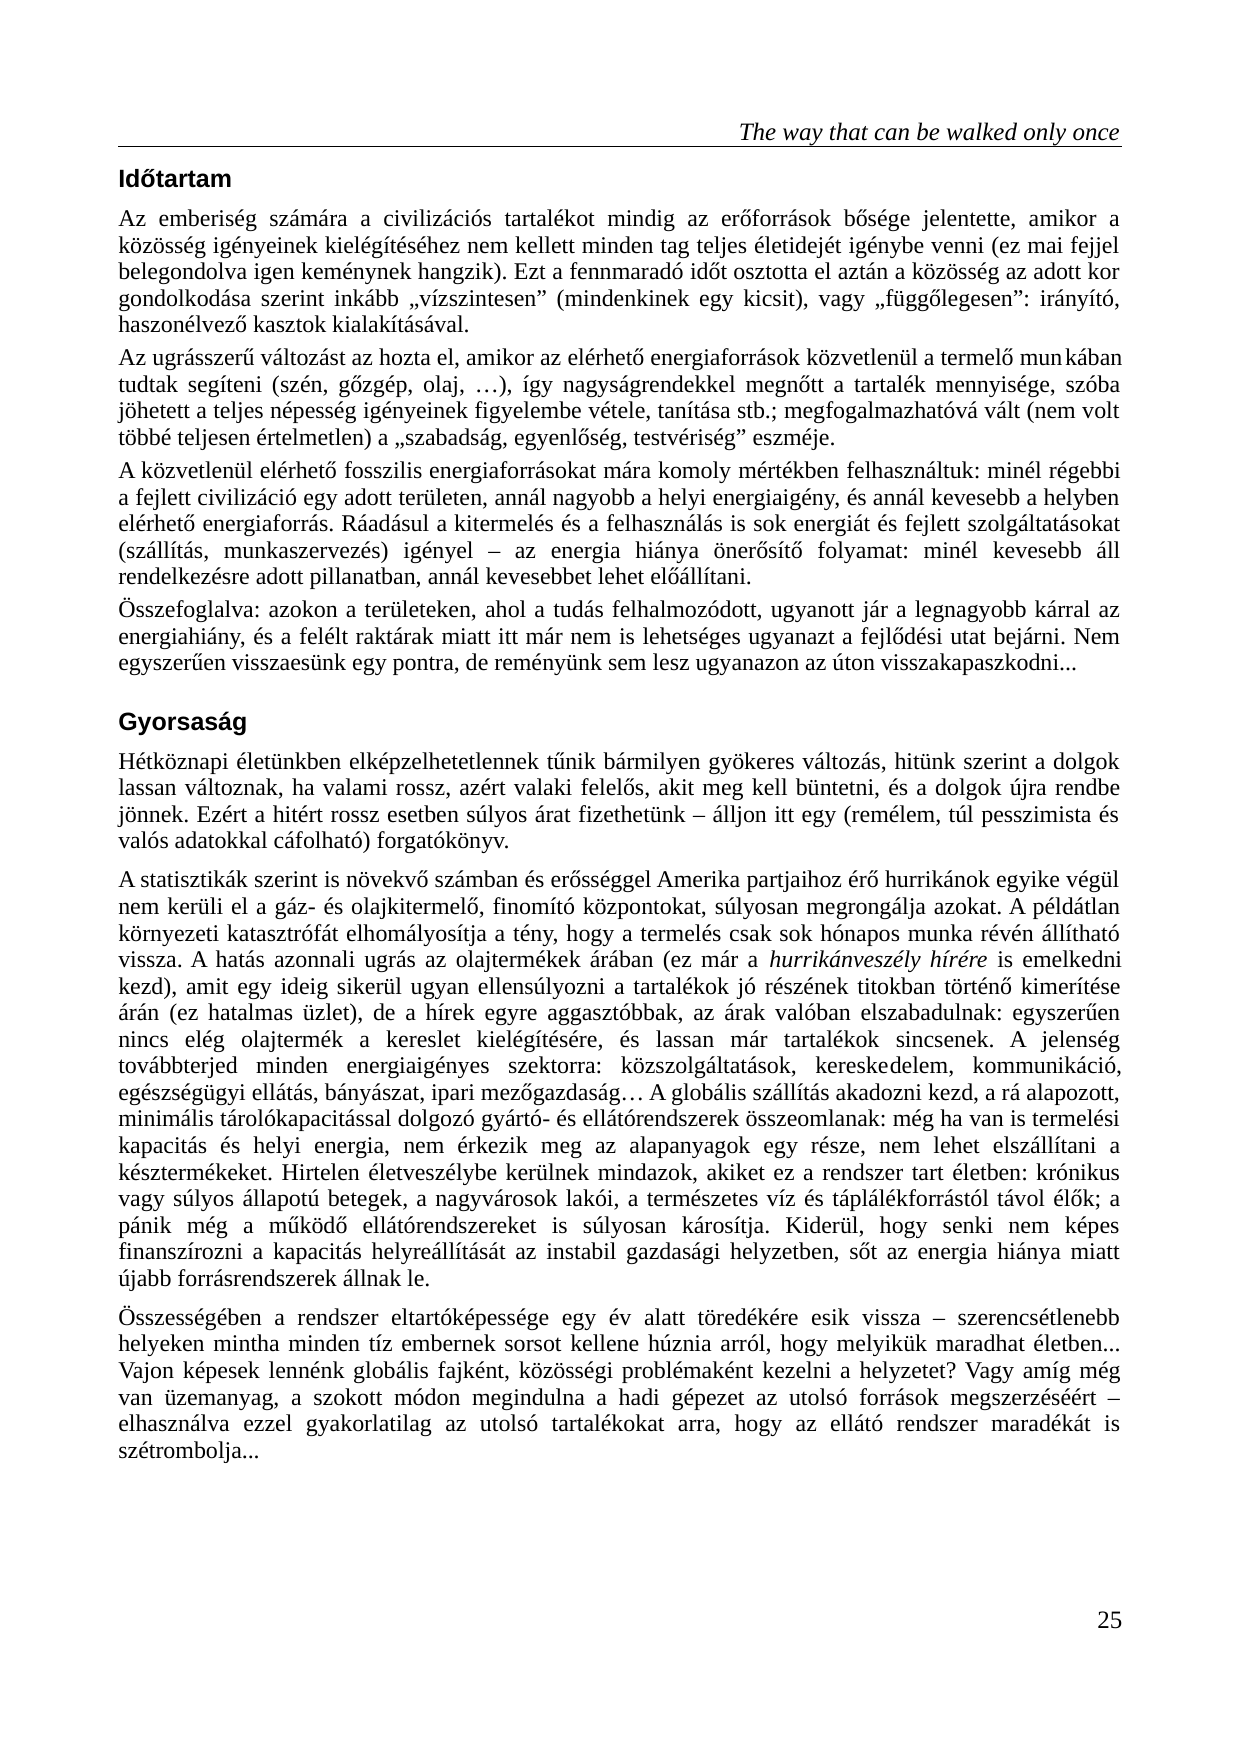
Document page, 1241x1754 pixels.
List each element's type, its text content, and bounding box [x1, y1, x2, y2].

text Összességében a rendszer eltartóképessége egy év alatt töredékére esik vissza – szerencsétlenebb helyeken mintha minden tíz embernek sorsot kellene húznia arról, hogy melyikük maradhat életben... Vajon képesek lennénk globális fajként, közösségi problémaként kezelni a helyzetet? Vagy amíg még van üzemanyag, a szokott módon megindulna a hadi gépezet az utolsó források megszerzéséért – elhasználva ezzel gyakorlatilag az utolsó tartalékokat arra, hogy az ellátó rendszer maradékát is szétrombolja... [118, 1304, 1122, 1463]
text A közvetlenül elérhető fosszilis energiaforrásokat mára komoly mértékben felhasználtuk: minél régebbi a fejlett civilizáció egy adott területen, annál nagyobb a helyi energiaigény, és annál kevesebb a helyben elérhető energiaforrás. Ráadásul a kitermelés és a felhasználás is sok energiát és fejlett szolgáltatásokat (szállítás, munkaszervezés) igényel – az energia hiánya önerősítő folyamat: minél kevesebb áll rendelkezésre adott pillanatban, annál kevesebbet lehet előállítani. [118, 457, 1122, 590]
subtitle Időtartam [118, 165, 1122, 193]
text Összefoglalva: azokon a területeken, ahol a tudás felhalmozódott, ugyanott jár a legnagyobb kárral az energiahiány, és a felélt raktárak miatt itt már nem is lehetséges ugyanazt a fejlődési utat bejárni. Nem egyszerűen visszaesünk egy pontra, de reményünk sem lesz ugyanazon az úton visszakapaszkodni... [118, 596, 1122, 676]
text Hétköznapi életünkben elképzelhetetlennek tűnik bármilyen gyökeres változás, hitünk szerint a dolgok lassan változnak, ha valami rossz, azért valaki felelős, akit meg kell büntetni, és a dolgok újra rendbe jönnek. Ezért a hitért rossz esetben súlyos árat fizethetünk – álljon itt egy (remélem, túl pesszimista és valós adatokkal cáfolható) forgatókönyv. [118, 748, 1122, 854]
text Az emberiség számára a civilizációs tartalékot mindig az erőforrások bősége jelentette, amikor a közösség igényeinek kielégítéséhez nem kellett minden tag teljes életidejét igénybe venni (ez mai fejjel belegondolva igen keménynek hangzik). Ezt a fennmaradó időt osztotta el aztán a közösség az adott kor gondolkodása szerint inkább „vízszintesen” (mindenkinek egy kicsit), vagy „függőlegesen”: irányító, haszonélvező kasztok kialakításával. [118, 205, 1122, 338]
text A statisztikák szerint is növekvő számban és erősséggel Amerika partjaihoz érő hurrikánok egyike végül nem kerüli el a gáz- és olajkitermelő, finomító központokat, súlyosan megrongálja azokat. A példátlan környezeti katasztrófát elhomályosítja a tény, hogy a termelés csak sok hónapos munka révén állítható vissza. A hatás azonnali ugrás az olajtermékek árában (ez már a hurrikánveszély hírére is emelkedni kezd), amit egy ideig sikerül ugyan ellensúlyozni a tartalékok jó részének titokban történő kimerítése árán (ez hatalmas üzlet), de a hírek egyre aggasztóbbak, az árak valóban elszabadulnak: egyszerűen nincs elég olajtermék a kereslet kielégítésére, és lassan már tartalékok sincsenek. A jelenség továbbterjed minden energiaigényes szektorra: közszolgáltatások, kereske­delem, kommunikáció, egészségügyi ellátás, bányászat, ipari mezőgazdaság… A globális szállítás akadozni kezd, a rá alapozott, minimális tárolókapacitással dolgozó gyártó- és ellátórendszerek összeomlanak: még ha van is termelési kapacitás és helyi energia, nem érkezik meg az alapanyagok egy része, nem lehet elszállítani a késztermékeket. Hirtelen életveszélybe kerülnek mindazok, akiket ez a rendszer tart életben: krónikus vagy súlyos állapotú betegek, a nagyvárosok lakói, a természetes víz és táplálékforrástól távol élők; a pánik még a működő ellátórendszereket is súlyosan károsítja. Kiderül, hogy senki nem képes finanszírozni a kapacitás helyreállítását az instabil gazdasági helyzetben, sőt az energia hiánya miatt újabb forrásrendszerek állnak le. [118, 866, 1122, 1291]
text Az ugrásszerű változást az hozta el, amikor az elérhető energiaforrások közvetlenül a termelő mun­kában tudtak segíteni (szén, gőzgép, olaj, …), így nagyságrendekkel megnőtt a tartalék mennyisége, szóba jöhetett a teljes népesség igényeinek figyelembe vétele, tanítása stb.; megfogalmazhatóvá vált (nem volt többé teljesen értelmetlen) a „szabadság, egyenlőség, testvériség” eszméje. [118, 344, 1122, 451]
subtitle Gyorsaság [118, 707, 1122, 735]
